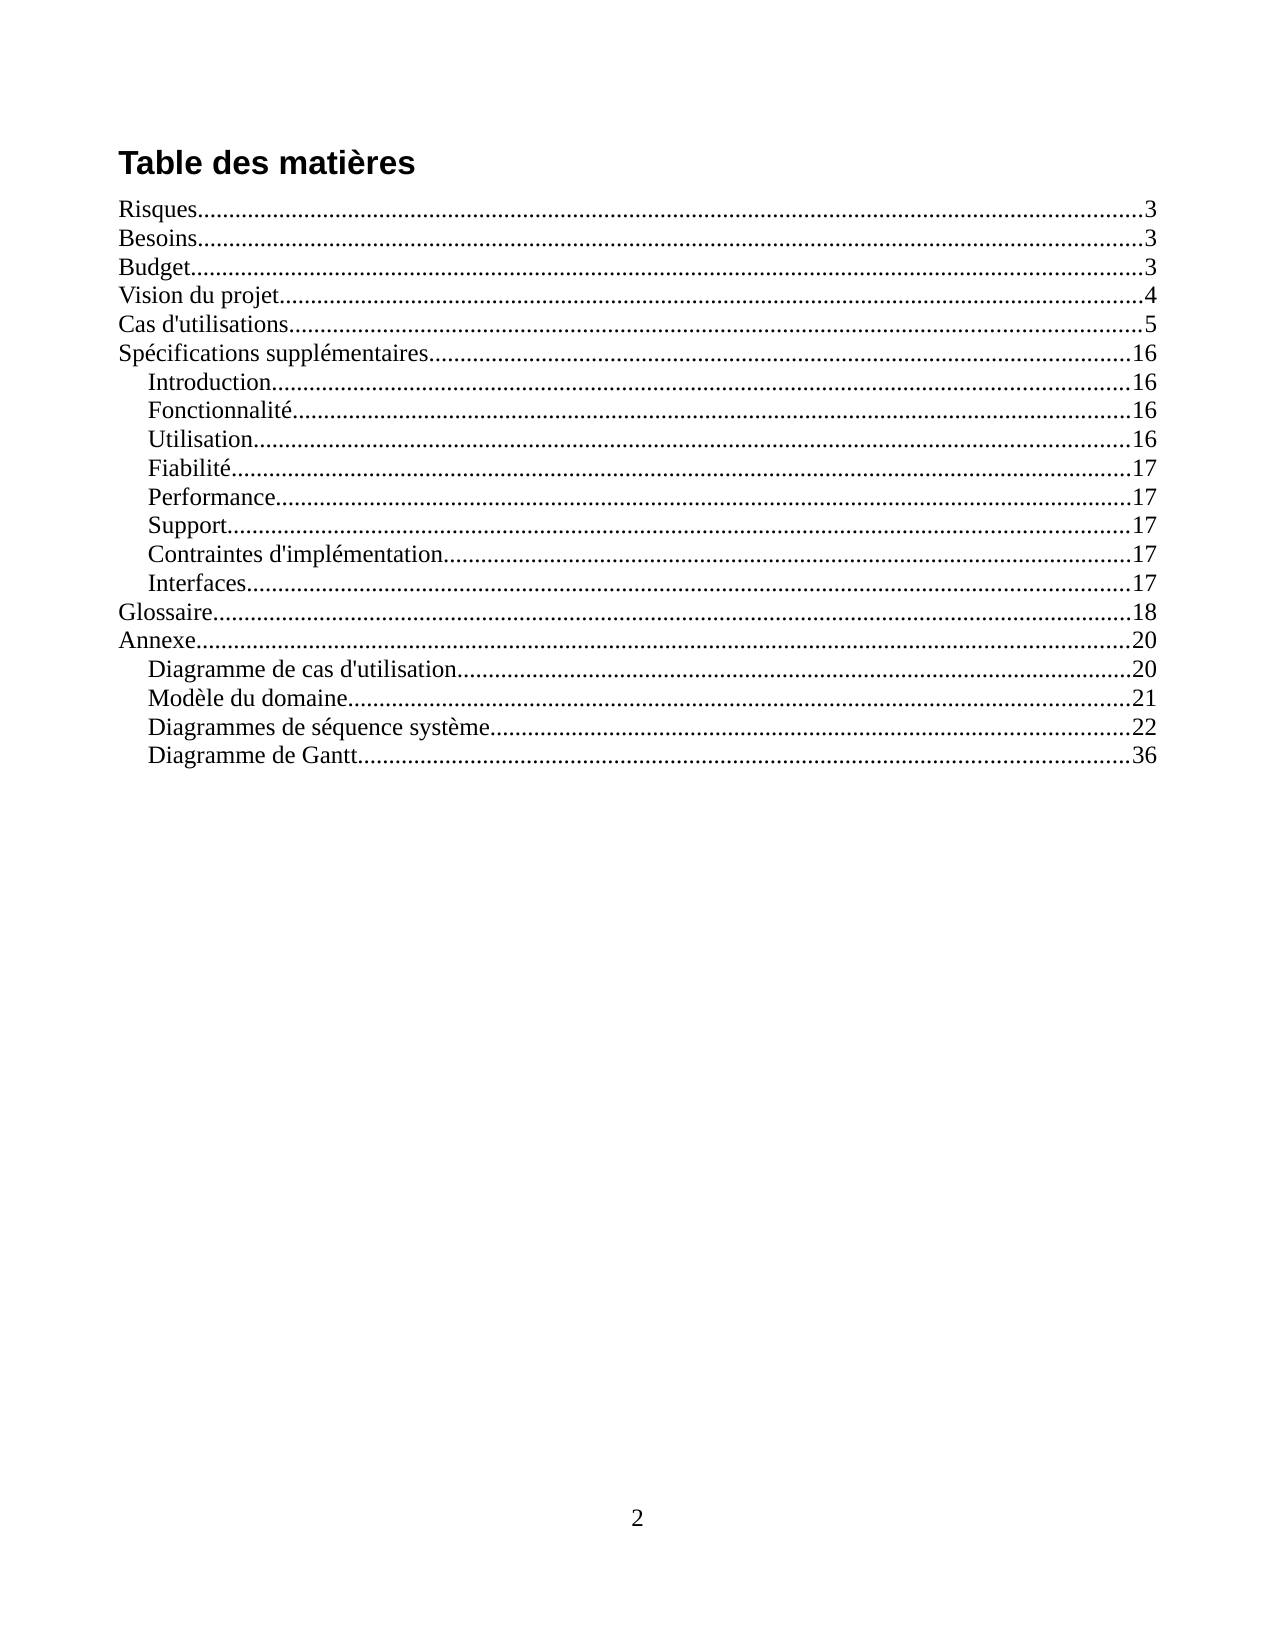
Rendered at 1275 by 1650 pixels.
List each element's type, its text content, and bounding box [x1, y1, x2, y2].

text Interfaces 17 [148, 568, 1157, 597]
text Diagramme de Gantt 36 [148, 740, 1157, 769]
subtitle Table des matières [118, 143, 1157, 182]
text Diagramme de cas d'utilisation 20 [148, 654, 1157, 683]
text Fonctionnalité 16 [148, 395, 1157, 424]
text Performance 17 [148, 482, 1157, 510]
text Risques 3 [118, 194, 1157, 223]
text Besoins 3 [118, 223, 1157, 252]
text Support 17 [148, 510, 1157, 539]
text Introduction 16 [148, 367, 1157, 395]
text Vision du projet 4 [118, 280, 1157, 309]
text Glossaire 18 [118, 597, 1157, 625]
text Spécifications supplémentaires 16 [118, 338, 1157, 367]
text Diagrammes de séquence système 22 [148, 712, 1157, 740]
text Budget 3 [118, 252, 1157, 280]
text Contraintes d'implémentation 17 [148, 539, 1157, 568]
text Cas d'utilisations 5 [118, 309, 1157, 338]
text Fiabilité 17 [148, 453, 1157, 482]
text Modèle du domaine 21 [148, 683, 1157, 712]
text Annexe 20 [118, 625, 1157, 654]
text Utilisation 16 [148, 424, 1157, 453]
